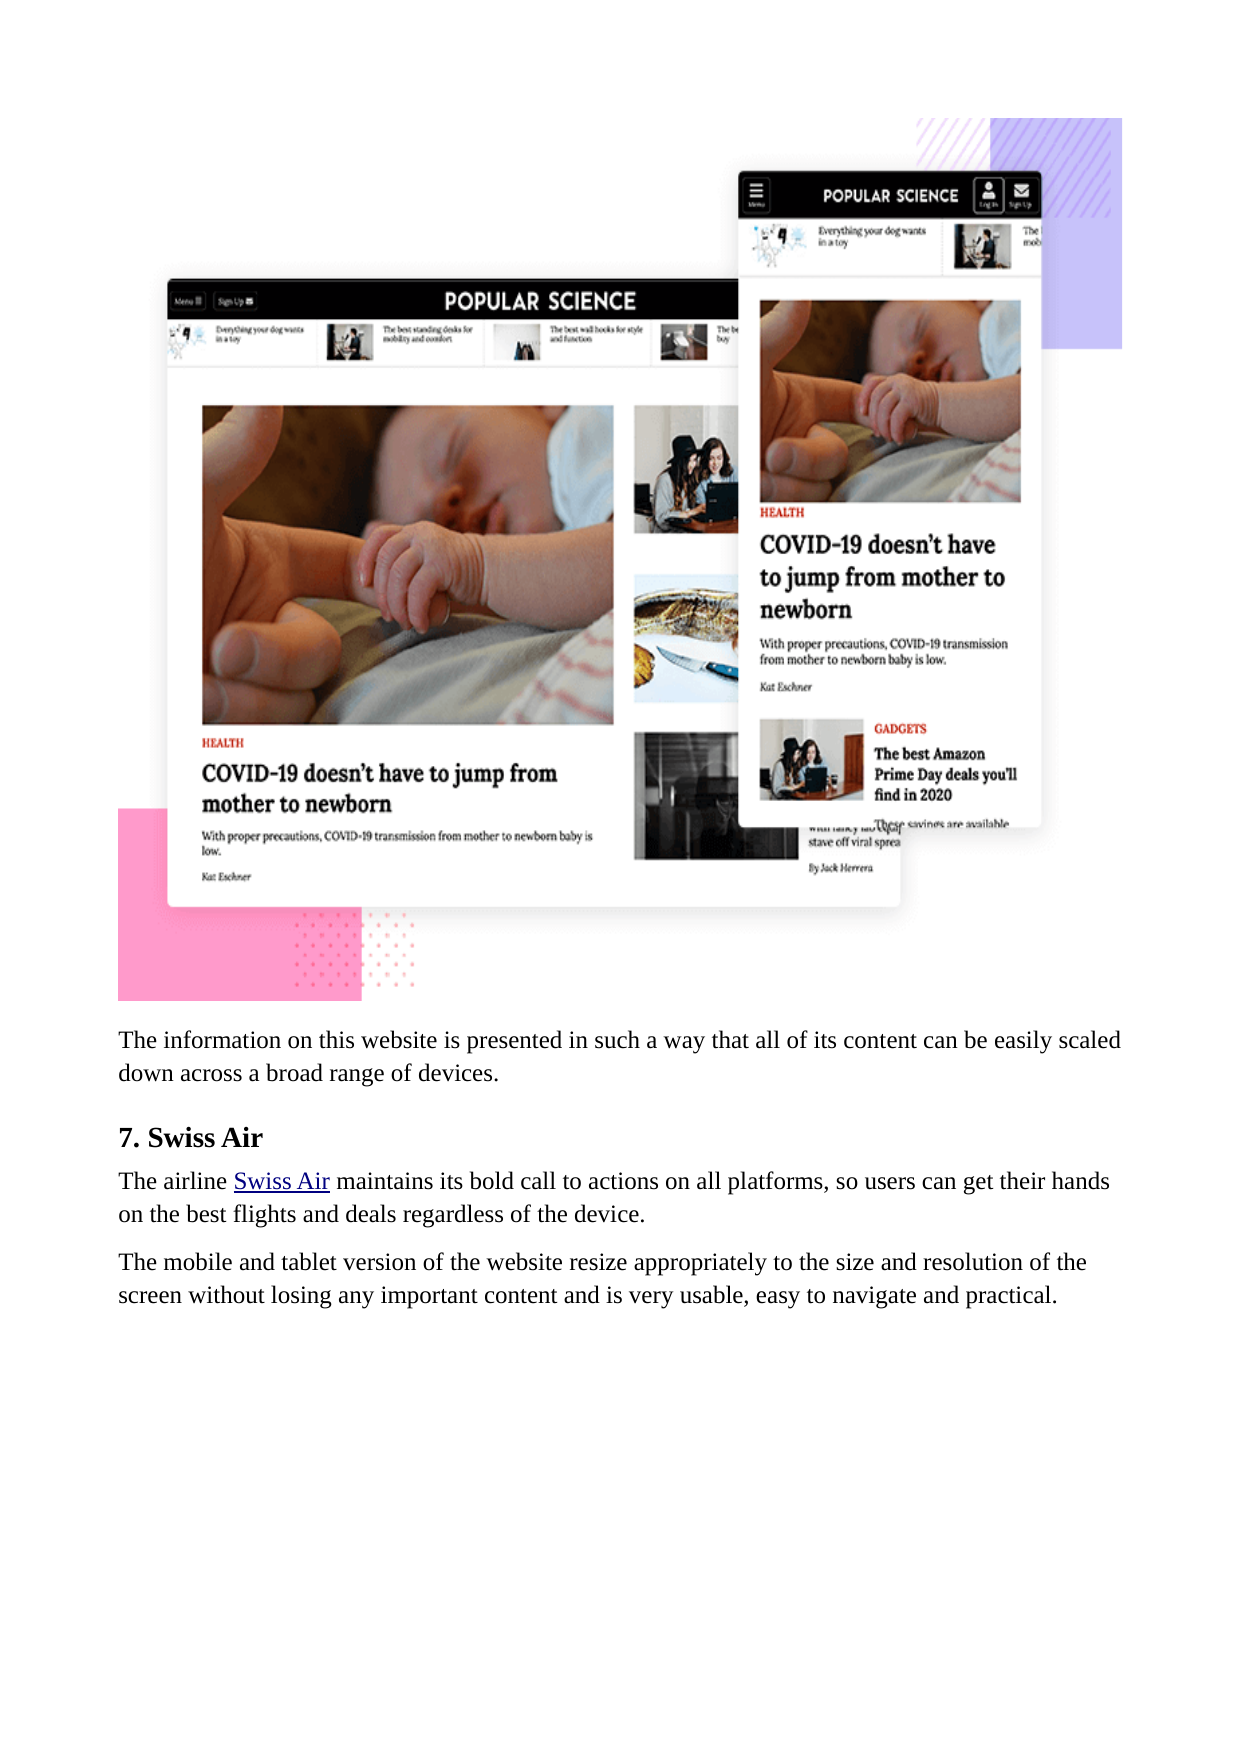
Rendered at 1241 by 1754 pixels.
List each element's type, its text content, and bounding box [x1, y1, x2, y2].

subtitle 7. Swiss Air [118, 1120, 1122, 1154]
picture [118, 118, 1123, 1001]
text The mobile and tablet version of the website resize appropriately to the size and resolution of the screen without losing any important content and is very usable, easy to navigate and practical. [118, 1247, 1122, 1309]
text The information on this website is presented in such a way that all of its content can be easily scaled down across a broad range of devices. [118, 1025, 1122, 1087]
text The airline Swiss Air maintains its bold call to actions on all platforms, so users can get their hands on the best flights and deals regardless of the device. [118, 1166, 1122, 1228]
